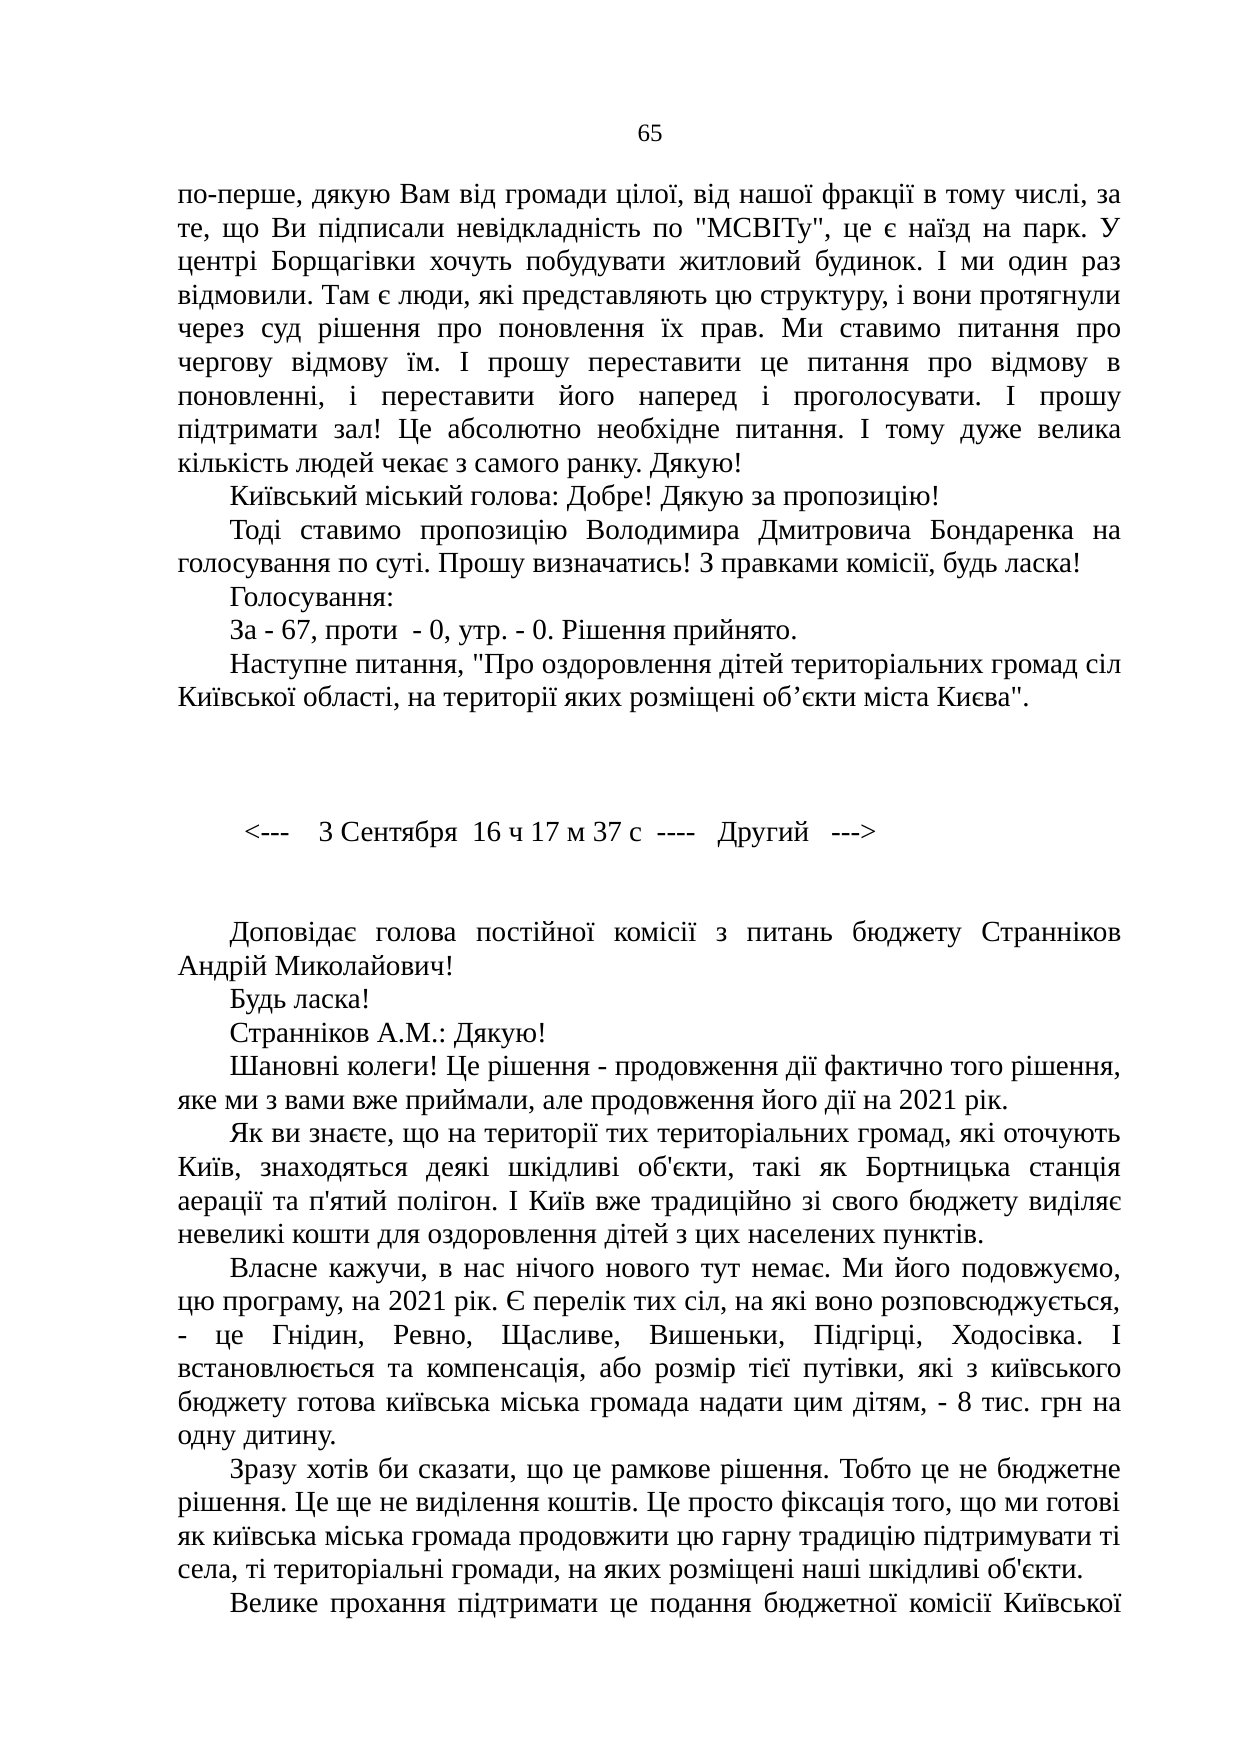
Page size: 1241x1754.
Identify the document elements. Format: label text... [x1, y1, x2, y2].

text Голосування: [177, 579, 1122, 612]
text Як ви знаєте, що на території тих територіальних громад, які оточують Київ, знаходяться деякі шкідливі об'єкти, такі як Бортницька станція аерації та п'ятий полігон. І Київ вже традиційно зі свого бюджету виділяє невеликі кошти для оздоровлення дітей з цих населених пунктів. [177, 1116, 1122, 1250]
text Київський міський голова: Добре! Дякую за пропозицію! [177, 478, 1122, 512]
text За - 67, проти - 0, утр. - 0. Рішення прийнято. [177, 612, 1122, 646]
text Странніков А.М.: Дякую! [177, 1015, 1122, 1048]
text по-перше, дякую Вам від громади цілої, від нашої фракції в тому числі, за те, що Ви підписали невідкладність по "МСВІТу", це є наїзд на парк. У центрі Борщагівки хочуть побудувати житловий будинок. І ми один раз відмовили. Там є люди, які представляють цю структуру, і вони протягнули через суд рішення про поновлення їх прав. Ми ставимо питання про чергову відмову їм. І прошу переставити це питання про відмову в поновленні, і переставити його наперед і проголосувати. І прошу підтримати зал! Це абсолютно необхідне питання. І тому дуже велика кількість людей чекає з самого ранку. Дякую! [177, 176, 1122, 478]
text Власне кажучи, в нас нічого нового тут немає. Ми його подовжуємо, цю програму, на 2021 рік. Є перелік тих сіл, на які воно розповсюджується, - це Гнідин, Ревно, Щасливе, Вишеньки, Підгірці, Ходосівка. І встановлюється та компенсація, або розмір тієї путівки, які з київського бюджету готова київська міська громада надати цим дітям, - 8 тис. грн на одну дитину. [177, 1250, 1122, 1451]
text Наступне питання, "Про оздоровлення дітей територіальних громад сіл Київської області, на території яких розміщені об’єкти міста Києва". [177, 646, 1122, 713]
text Велике прохання підтримати це подання бюджетної комісії Київської [177, 1585, 1122, 1619]
text Зразу хотів би сказати, що це рамкове рішення. Тобто це не бюджетне рішення. Це ще не виділення коштів. Це просто фіксація того, що ми готові як київська міська громада продовжити цю гарну традицію підтримувати ті села, ті територіальні громади, на яких розміщені наші шкідливі об'єкти. [177, 1451, 1122, 1585]
text Будь ласка! [177, 981, 1122, 1015]
text Шановні колеги! Це рішення - продовження дії фактично того рішення, яке ми з вами вже приймали, але продовження його дії на 2021 рік. [177, 1048, 1122, 1116]
text <--- 3 Сентября 16 ч 17 м 37 с ---- Другий ---> [177, 814, 1122, 847]
text Тоді ставимо пропозицію Володимира Дмитровича Бондаренка на голосування по суті. Прошу визначатись! З правками комісії, будь ласка! [177, 512, 1122, 579]
text Доповідає голова постійної комісії з питань бюджету Странніков Андрій Миколайович! [177, 914, 1122, 981]
